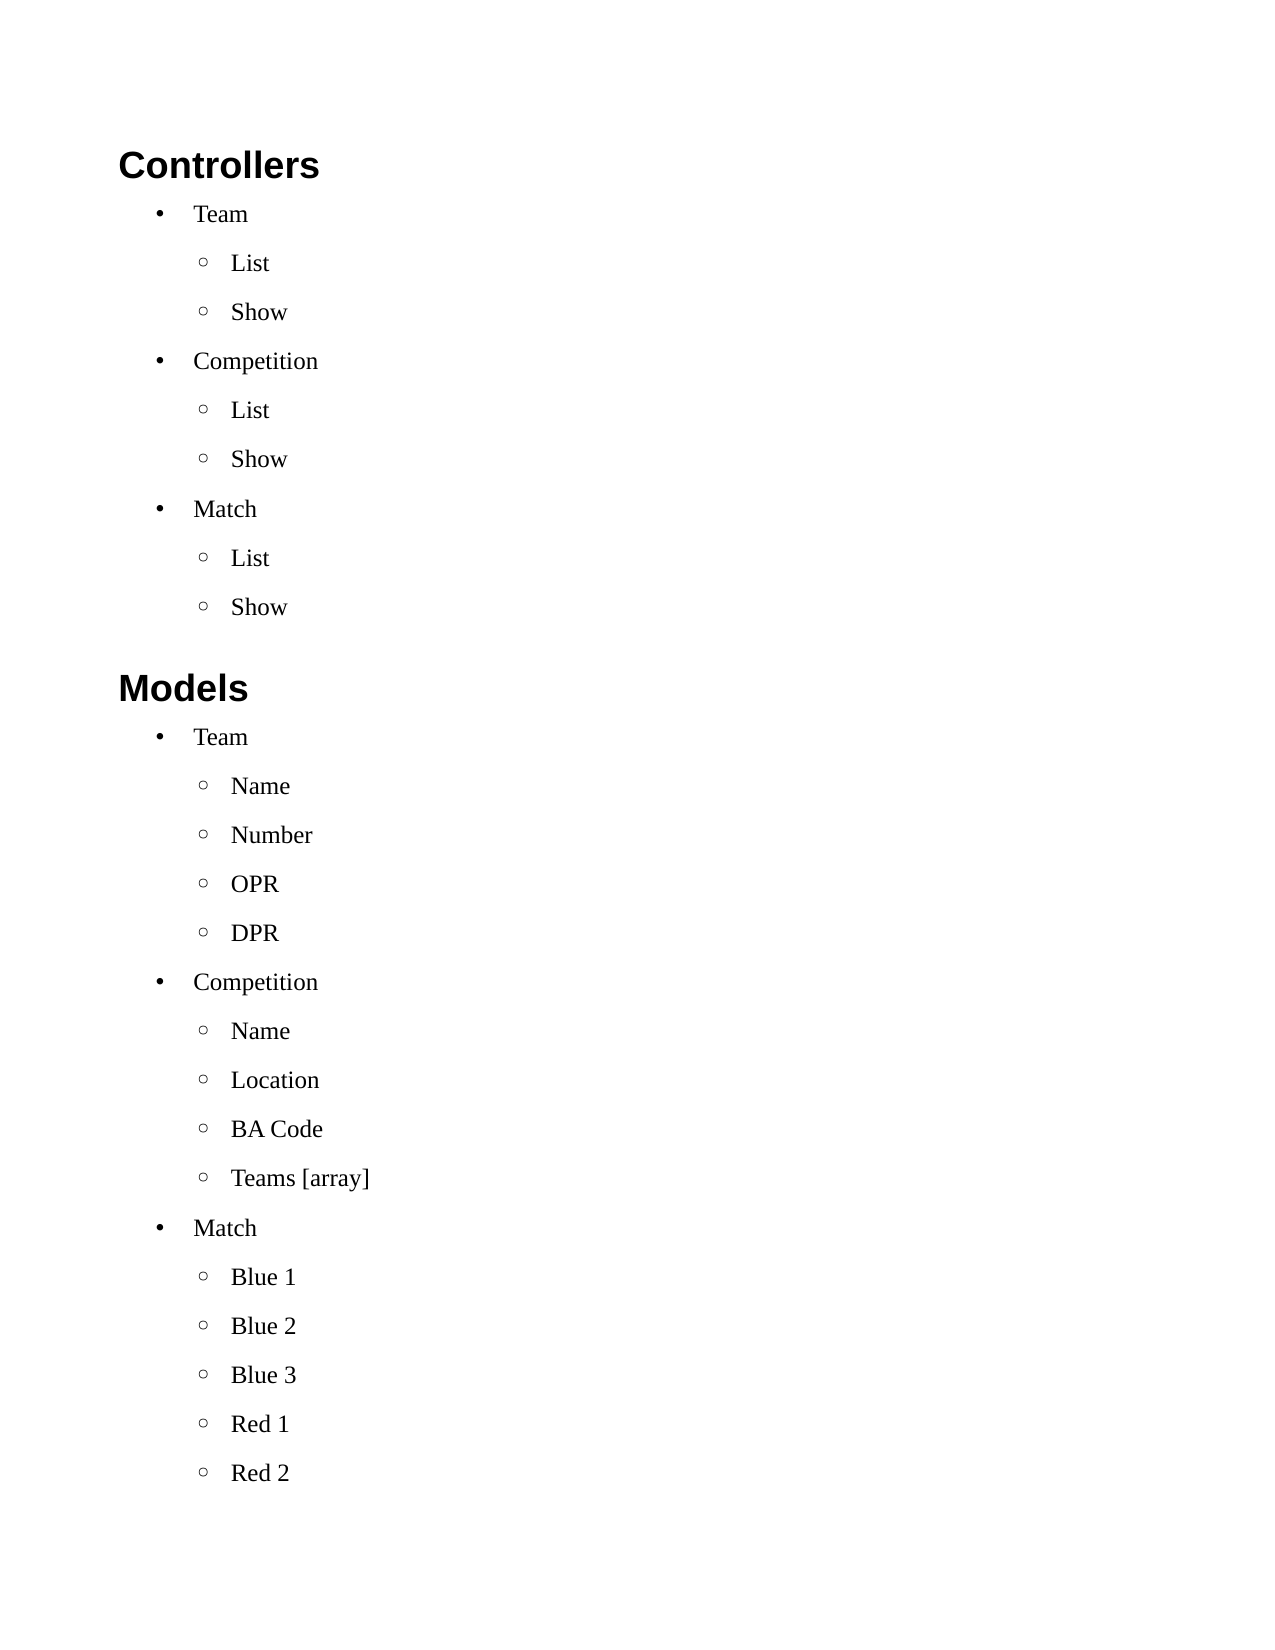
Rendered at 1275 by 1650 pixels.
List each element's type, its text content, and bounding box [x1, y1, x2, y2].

list Name [193, 771, 1157, 800]
list Number [193, 820, 1157, 849]
list Team [156, 199, 1157, 228]
list Red 2 [193, 1458, 1157, 1487]
list Competition [156, 346, 1157, 375]
subtitle Controllers [118, 143, 1157, 187]
list Show [193, 297, 1157, 326]
list Show [193, 592, 1157, 621]
list Competition [156, 967, 1157, 996]
list Teams [array] [193, 1163, 1157, 1192]
list OPR [193, 869, 1157, 898]
list List [193, 543, 1157, 571]
list Show [193, 444, 1157, 473]
list List [193, 396, 1157, 424]
list Location [193, 1065, 1157, 1094]
list Team [156, 722, 1157, 751]
list DPR [193, 918, 1157, 947]
list Blue 3 [193, 1360, 1157, 1388]
list Match [156, 494, 1157, 522]
list Match [156, 1213, 1157, 1241]
list Name [193, 1016, 1157, 1045]
list List [193, 248, 1157, 277]
list Red 1 [193, 1409, 1157, 1438]
subtitle Models [118, 666, 1157, 709]
list BA Code [193, 1114, 1157, 1143]
list Blue 1 [193, 1262, 1157, 1290]
list Blue 2 [193, 1311, 1157, 1339]
